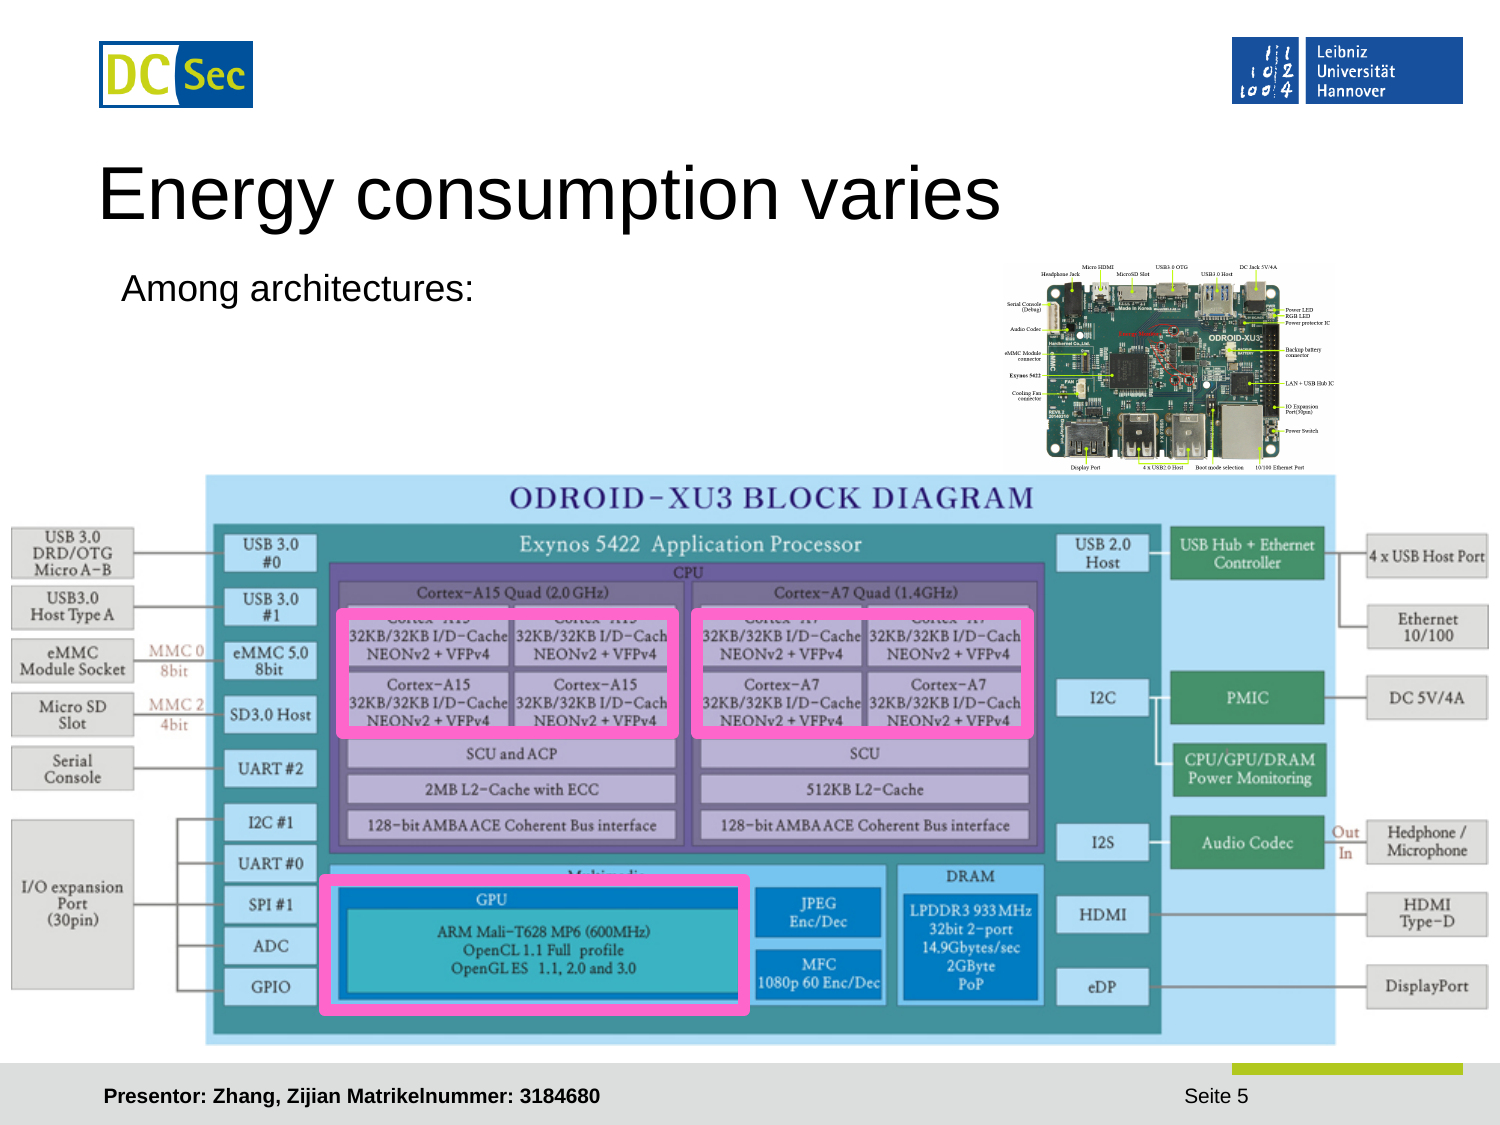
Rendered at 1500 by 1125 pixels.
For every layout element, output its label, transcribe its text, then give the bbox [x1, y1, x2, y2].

text_box [342, 614, 674, 733]
picture [11, 474, 1489, 1046]
picture [1232, 37, 1463, 104]
text_box [324, 879, 745, 1010]
text_box Presentor: Zhang, Zijian Matrikelnummer: 3184680 [88, 1074, 1181, 1125]
picture [99, 41, 253, 108]
text_box [696, 614, 1028, 733]
text_box Among architectures: [106, 259, 591, 319]
picture [1003, 263, 1335, 472]
title Energy consumption varies [82, 137, 1463, 274]
